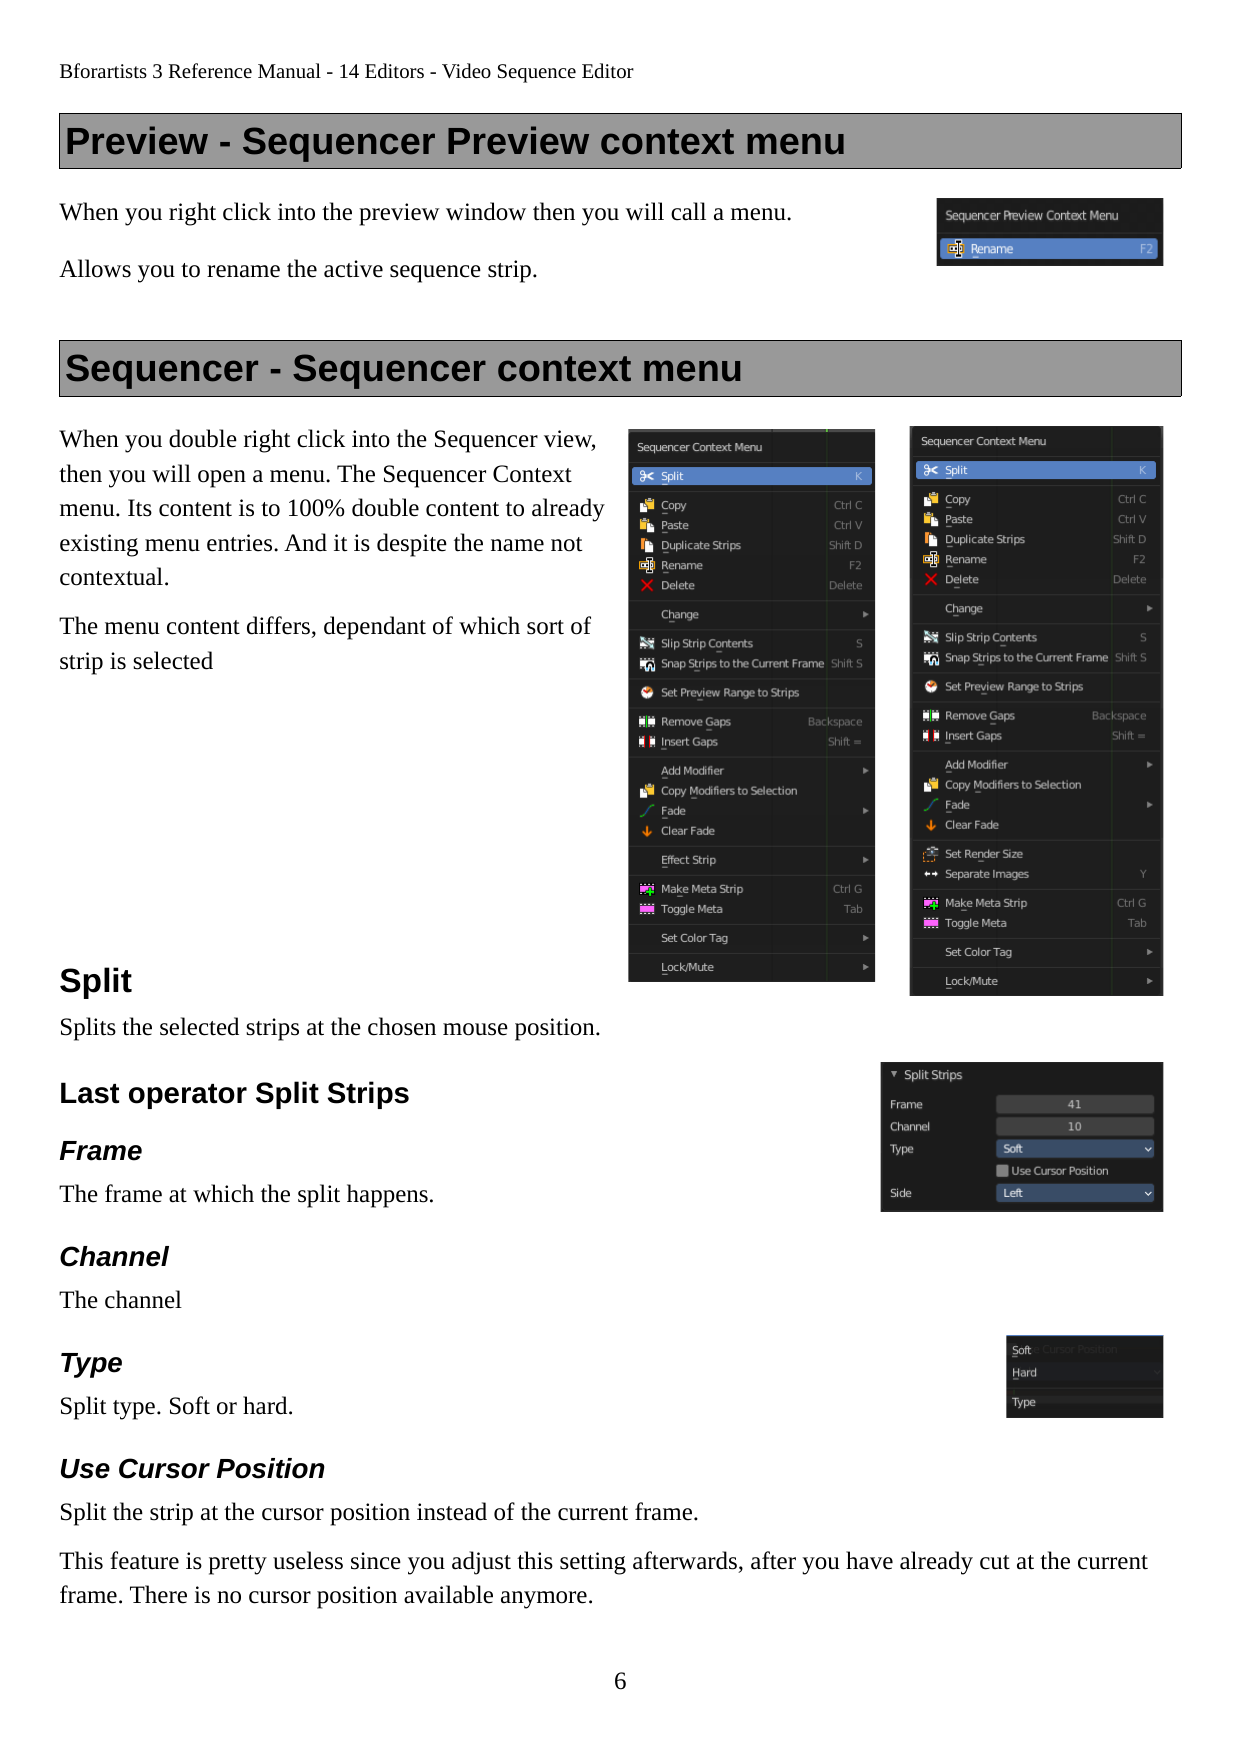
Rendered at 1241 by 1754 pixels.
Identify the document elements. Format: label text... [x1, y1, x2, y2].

table_header Sequencer - Sequencer context menu [60, 341, 1181, 396]
picture [880, 1062, 1164, 1212]
subtitle Use Cursor Position [59, 1452, 1181, 1484]
text The channel [59, 1285, 1181, 1314]
picture [628, 429, 876, 982]
text Allows you to rename the active sequence strip. [59, 254, 1181, 283]
subtitle Channel [59, 1241, 1181, 1272]
subtitle [1164, 1347, 1181, 1378]
picture [936, 198, 1164, 266]
text Splits the selected strips at the chosen mouse position. [59, 1012, 1181, 1041]
subtitle [1164, 1076, 1181, 1110]
picture [909, 426, 1164, 996]
text When you right click into the preview window then you will call a menu. [59, 197, 1181, 225]
table_header Preview - Sequencer Preview context menu [60, 114, 1181, 168]
subtitle Type [59, 1347, 1006, 1378]
text Split the strip at the cursor position instead of the current frame. [59, 1497, 1181, 1526]
text Split type. Soft or hard. [59, 1391, 1181, 1420]
subtitle Last operator Split Strips [59, 1076, 880, 1110]
text When you double right click into the Sequencer view, then you will open a menu. The Sequencer Context menu. Its content is to 100% double content to already existing menu entries. And it is despite the name not contextual. [59, 424, 1181, 591]
text The menu content differs, dependant of which sort of strip is selected [59, 611, 628, 675]
subtitle Split [59, 961, 1181, 1000]
text This feature is pretty useless since you adjust this setting afterwards, after you have already cut at the current frame. There is no cursor position available anymore. [59, 1546, 1181, 1609]
subtitle Frame [59, 1135, 880, 1167]
text The frame at which the split happens. [59, 1179, 880, 1208]
text [876, 611, 909, 675]
picture [1006, 1335, 1164, 1418]
subtitle [1164, 1135, 1181, 1167]
